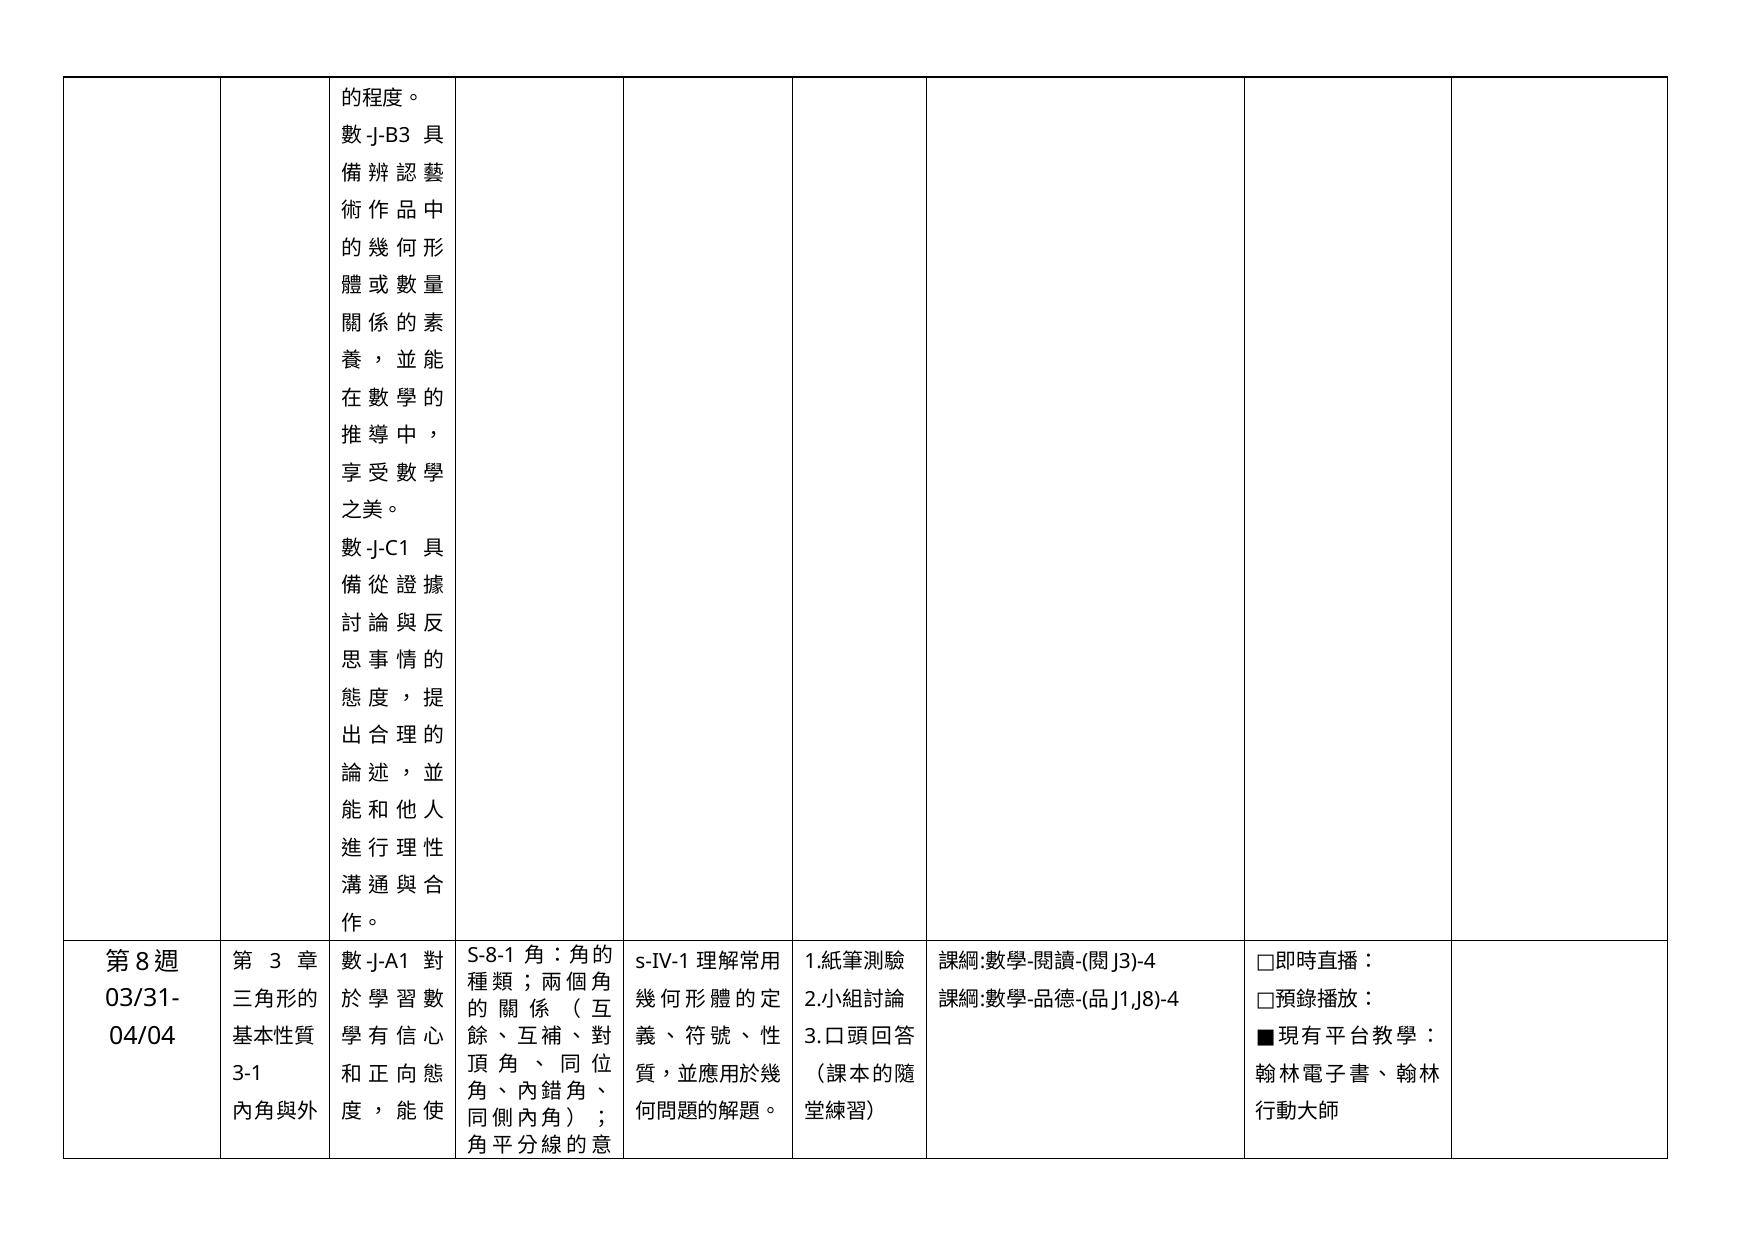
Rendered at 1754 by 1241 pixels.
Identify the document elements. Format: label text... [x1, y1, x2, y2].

table_cell 的程度。 數-J-B3 具備辨認藝術作品中的幾何形體或數量關係的素養，並能在數學的推導中，享受數學之美。 數-J-C1 具備從證據討論與反思事情的態度，提出合理的論述，並能和他人進行理性溝通與合作。 [330, 78, 455, 940]
table_cell 課綱:數學-閱讀-(閱J3)-4 課綱:數學-品德-(品J1,J8)-4 [927, 941, 1244, 1158]
table_cell [221, 78, 329, 940]
table_cell [793, 78, 926, 940]
table_cell [1245, 78, 1451, 940]
table_cell [927, 78, 1244, 940]
table_cell [64, 78, 220, 940]
table_cell 1.紙筆測驗 2.小組討論 3.口頭回答（課本的隨堂練習） [793, 941, 926, 1158]
table_cell [456, 78, 623, 940]
table_cell 數-J-A1 對於學習數學有信心和正向態度，能使 [330, 941, 455, 1158]
table_cell 第8週 03/31-04/04 [64, 941, 220, 1158]
table_cell [1452, 941, 1667, 1158]
table_cell S-8-1 角：角的種類；兩個角的關係（互餘、互補、對頂角、同位角、內錯角、同側內角）；角平分線的意 [456, 941, 623, 1158]
table_cell [1452, 78, 1667, 940]
table_cell 第3章 三角形的基本性質 3-1 內角與外 [221, 941, 329, 1158]
table_cell [624, 78, 792, 940]
table_cell □即時直播： □預錄播放： ■現有平台教學：翰林電子書、翰林行動大師 [1245, 941, 1451, 1158]
table_cell s-IV-1 理解常用幾何形體的定義、符號、性質，並應用於幾何問題的解題。 [624, 941, 792, 1158]
